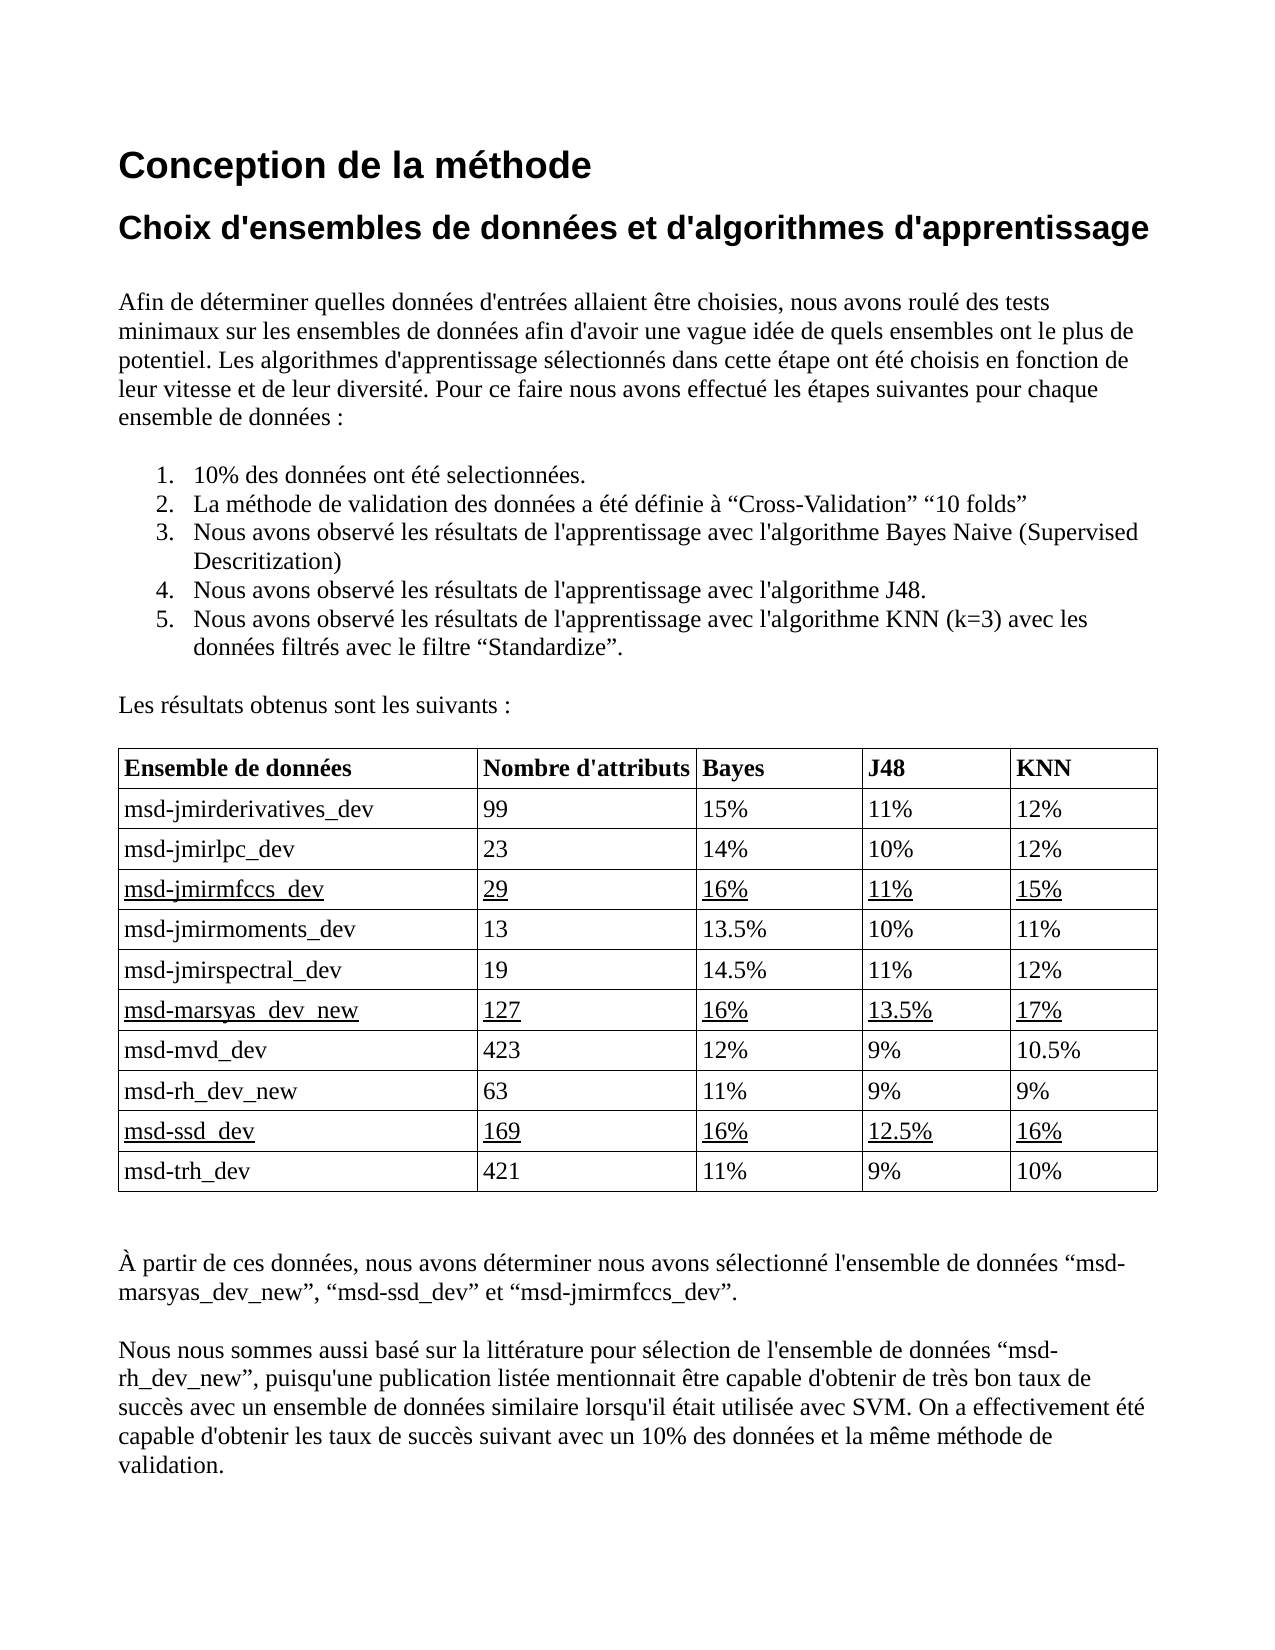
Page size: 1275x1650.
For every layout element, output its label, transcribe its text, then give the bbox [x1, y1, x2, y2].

text Nous nous sommes aussi basé sur la littérature pour sélection de l'ensemble de données “msd-rh_dev_new”, puisqu'une publication listée mentionnait être capable d'obtenir de très bon taux de succès avec un ensemble de données similaire lorsqu'il était utilisée avec SVM. On a effectivement été capable d'obtenir les taux de succès suivant avec un 10% des données et la même méthode de validation. [118, 1335, 1157, 1478]
table_cell 23 [478, 829, 696, 868]
table_cell 12% [1011, 950, 1157, 989]
table_cell 16% [697, 990, 862, 1030]
table_cell msd-mvd_dev [119, 1031, 477, 1070]
table_cell msd-jmirmfccs_dev [119, 870, 477, 909]
table_cell 12% [697, 1031, 862, 1070]
table_header Nombre d'attributs [478, 749, 696, 788]
table_cell 11% [1011, 910, 1157, 949]
subtitle Choix d'ensembles de données et d'algorithmes d'apprentissage [118, 208, 1157, 246]
table_cell 9% [863, 1031, 1010, 1070]
table_cell 15% [1011, 870, 1157, 909]
table_header Bayes [697, 749, 862, 788]
table_cell msd-jmirderivatives_dev [119, 789, 477, 828]
table_cell 63 [478, 1071, 696, 1110]
table_cell msd-jmirspectral_dev [119, 950, 477, 989]
table_cell 16% [1011, 1111, 1157, 1151]
table_cell 423 [478, 1031, 696, 1070]
table_cell 421 [478, 1152, 696, 1191]
table_cell 13.5% [697, 910, 862, 949]
table_header Ensemble de données [119, 749, 477, 788]
table_cell 14% [697, 829, 862, 868]
table_cell 9% [863, 1152, 1010, 1191]
table_header J48 [863, 749, 1010, 788]
table_cell 12% [1011, 829, 1157, 868]
table_cell 10% [1011, 1152, 1157, 1191]
table_cell 12% [1011, 789, 1157, 828]
table_cell msd-rh_dev_new [119, 1071, 477, 1110]
table_cell 14.5% [697, 950, 862, 989]
list La méthode de validation des données a été définie à “Cross-Validation” “10 folds” [156, 489, 1157, 517]
table_cell 29 [478, 870, 696, 909]
table_cell 99 [478, 789, 696, 828]
list Nous avons observé les résultats de l'apprentissage avec l'algorithme Bayes Naive (Supervised Descritization) [156, 517, 1157, 575]
table_cell 9% [1011, 1071, 1157, 1110]
table_cell msd-ssd_dev [119, 1111, 477, 1151]
table_cell msd-trh_dev [119, 1152, 477, 1191]
table_cell 11% [863, 870, 1010, 909]
table_cell 17% [1011, 990, 1157, 1030]
subtitle Conception de la méthode [118, 143, 1157, 187]
table_cell 13.5% [863, 990, 1010, 1030]
table_cell 127 [478, 990, 696, 1030]
table_cell 10.5% [1011, 1031, 1157, 1070]
table_cell 169 [478, 1111, 696, 1151]
table_cell 10% [863, 910, 1010, 949]
table_cell 11% [697, 1071, 862, 1110]
table_cell 15% [697, 789, 862, 828]
table_cell 16% [697, 870, 862, 909]
table_cell 12.5% [863, 1111, 1010, 1151]
table_cell msd-jmirlpc_dev [119, 829, 477, 868]
list Nous avons observé les résultats de l'apprentissage avec l'algorithme J48. [156, 575, 1157, 604]
table_cell 13 [478, 910, 696, 949]
table_cell 9% [863, 1071, 1010, 1110]
table_cell msd-marsyas_dev_new [119, 990, 477, 1030]
table_cell msd-jmirmoments_dev [119, 910, 477, 949]
table_cell 11% [863, 950, 1010, 989]
text Les résultats obtenus sont les suivants : [118, 690, 1157, 719]
list 10% des données ont été selectionnées. [156, 460, 1157, 489]
text Afin de déterminer quelles données d'entrées allaient être choisies, nous avons roulé des tests minimaux sur les ensembles de données afin d'avoir une vague idée de quels ensembles ont le plus de potentiel. Les algorithmes d'apprentissage sélectionnés dans cette étape ont été choisis en fonction de leur vitesse et de leur diversité. Pour ce faire nous avons effectué les étapes suivantes pour chaque ensemble de données : [118, 287, 1157, 431]
table_header KNN [1011, 749, 1157, 788]
text À partir de ces données, nous avons déterminer nous avons sélectionné l'ensemble de données “msd-marsyas_dev_new”, “msd-ssd_dev” et “msd-jmirmfccs_dev”. [118, 1248, 1157, 1306]
table_cell 11% [697, 1152, 862, 1191]
table_cell 10% [863, 829, 1010, 868]
list Nous avons observé les résultats de l'apprentissage avec l'algorithme KNN (k=3) avec les données filtrés avec le filtre “Standardize”. [156, 604, 1157, 661]
table_cell 16% [697, 1111, 862, 1151]
table_cell 19 [478, 950, 696, 989]
table_cell 11% [863, 789, 1010, 828]
